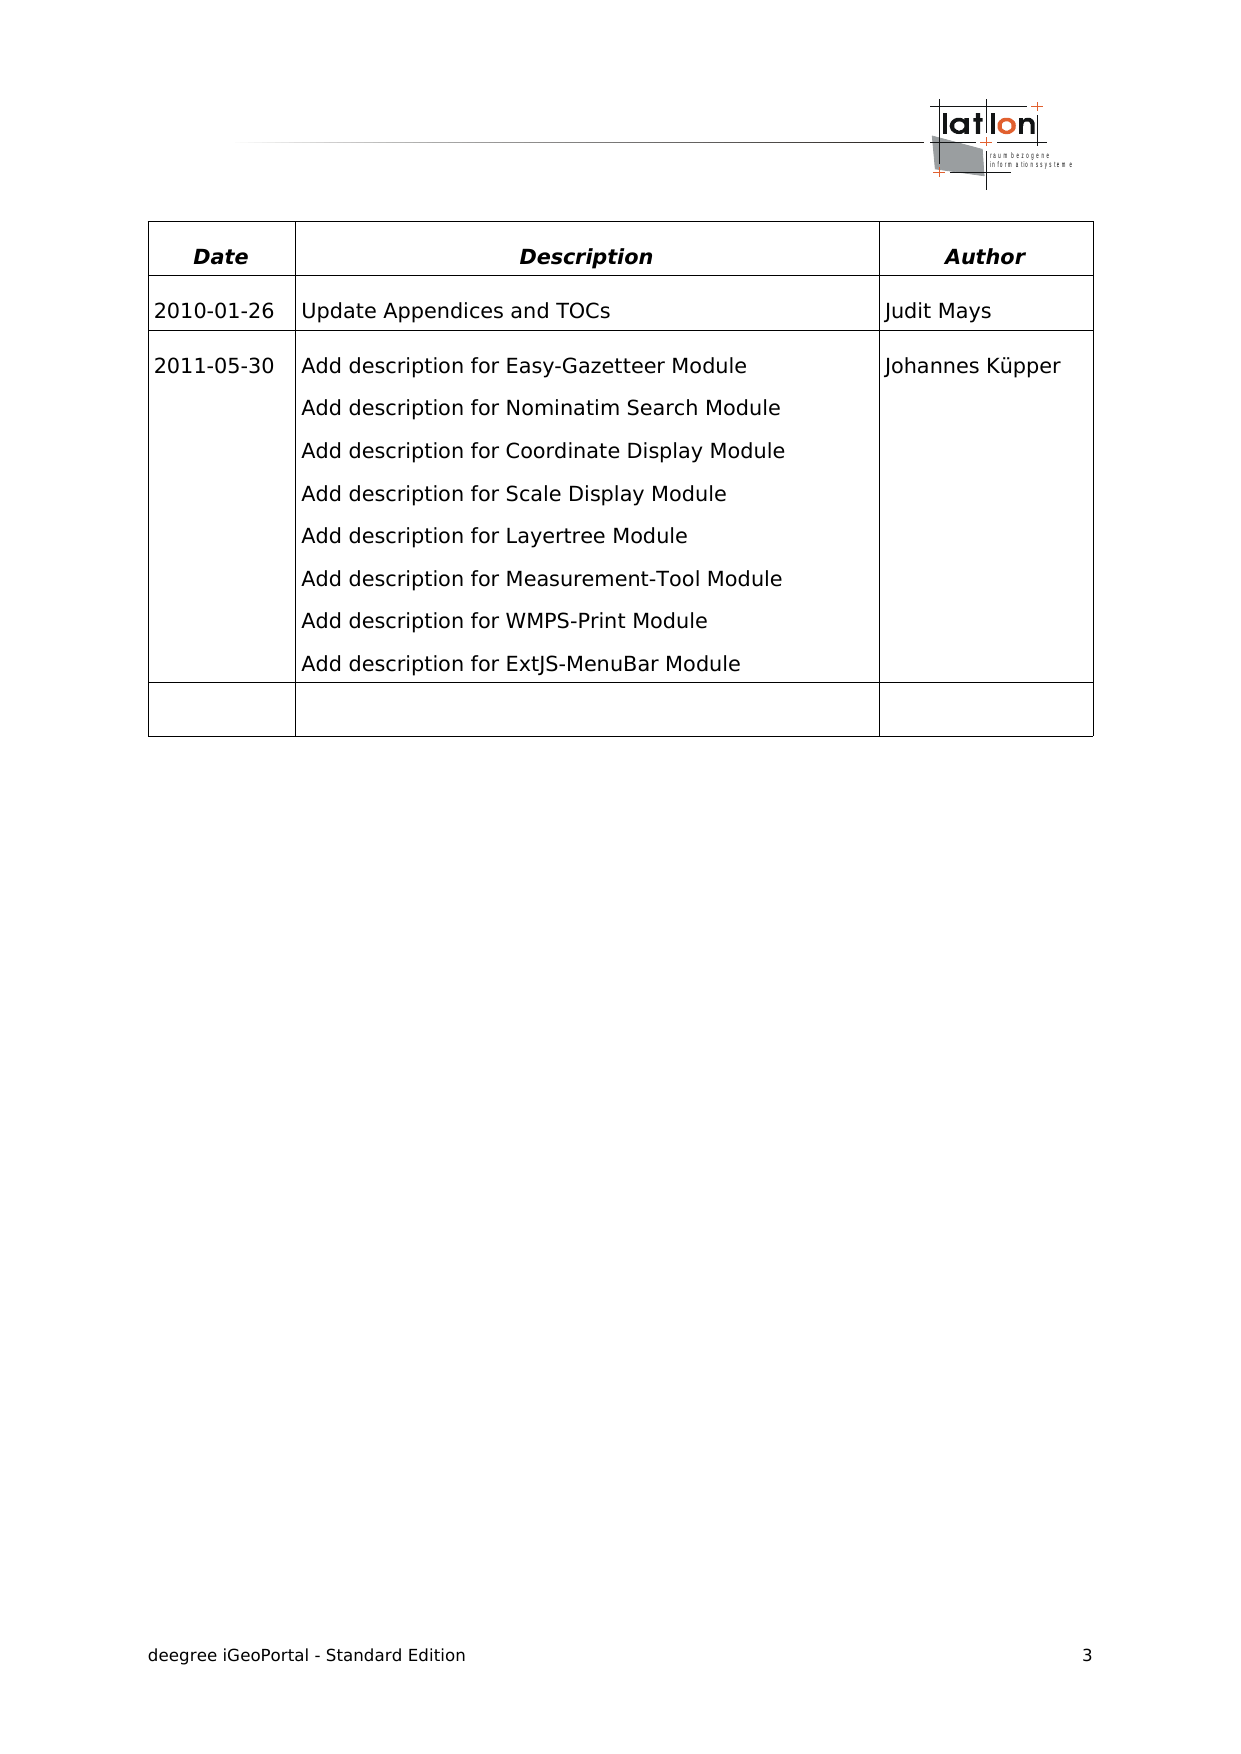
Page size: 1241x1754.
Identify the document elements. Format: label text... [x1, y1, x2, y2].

table_cell Johannes Küpper [880, 331, 1093, 682]
table_cell 2010-01-26 [149, 276, 295, 330]
table_cell [149, 683, 295, 736]
table_cell [880, 683, 1093, 736]
table_cell Add description for Easy-Gazetteer Module Add description for Nominatim Search Module Add description for Coordinate Display Module Add description for Scale Display Module Add description for Layertree Module Add description for Measurement-Tool Module Add description for WMPS-Print Module Add description for ExtJS-MenuBar Module [296, 331, 879, 682]
table_cell 2011-05-30 [149, 331, 295, 682]
table_cell Update Appendices and TOCs [296, 276, 879, 330]
table_cell Judit Mays [880, 276, 1093, 330]
table_header Date [149, 222, 295, 275]
table_header Author [880, 222, 1093, 275]
table_cell [296, 683, 879, 736]
table_header Description [296, 222, 879, 275]
